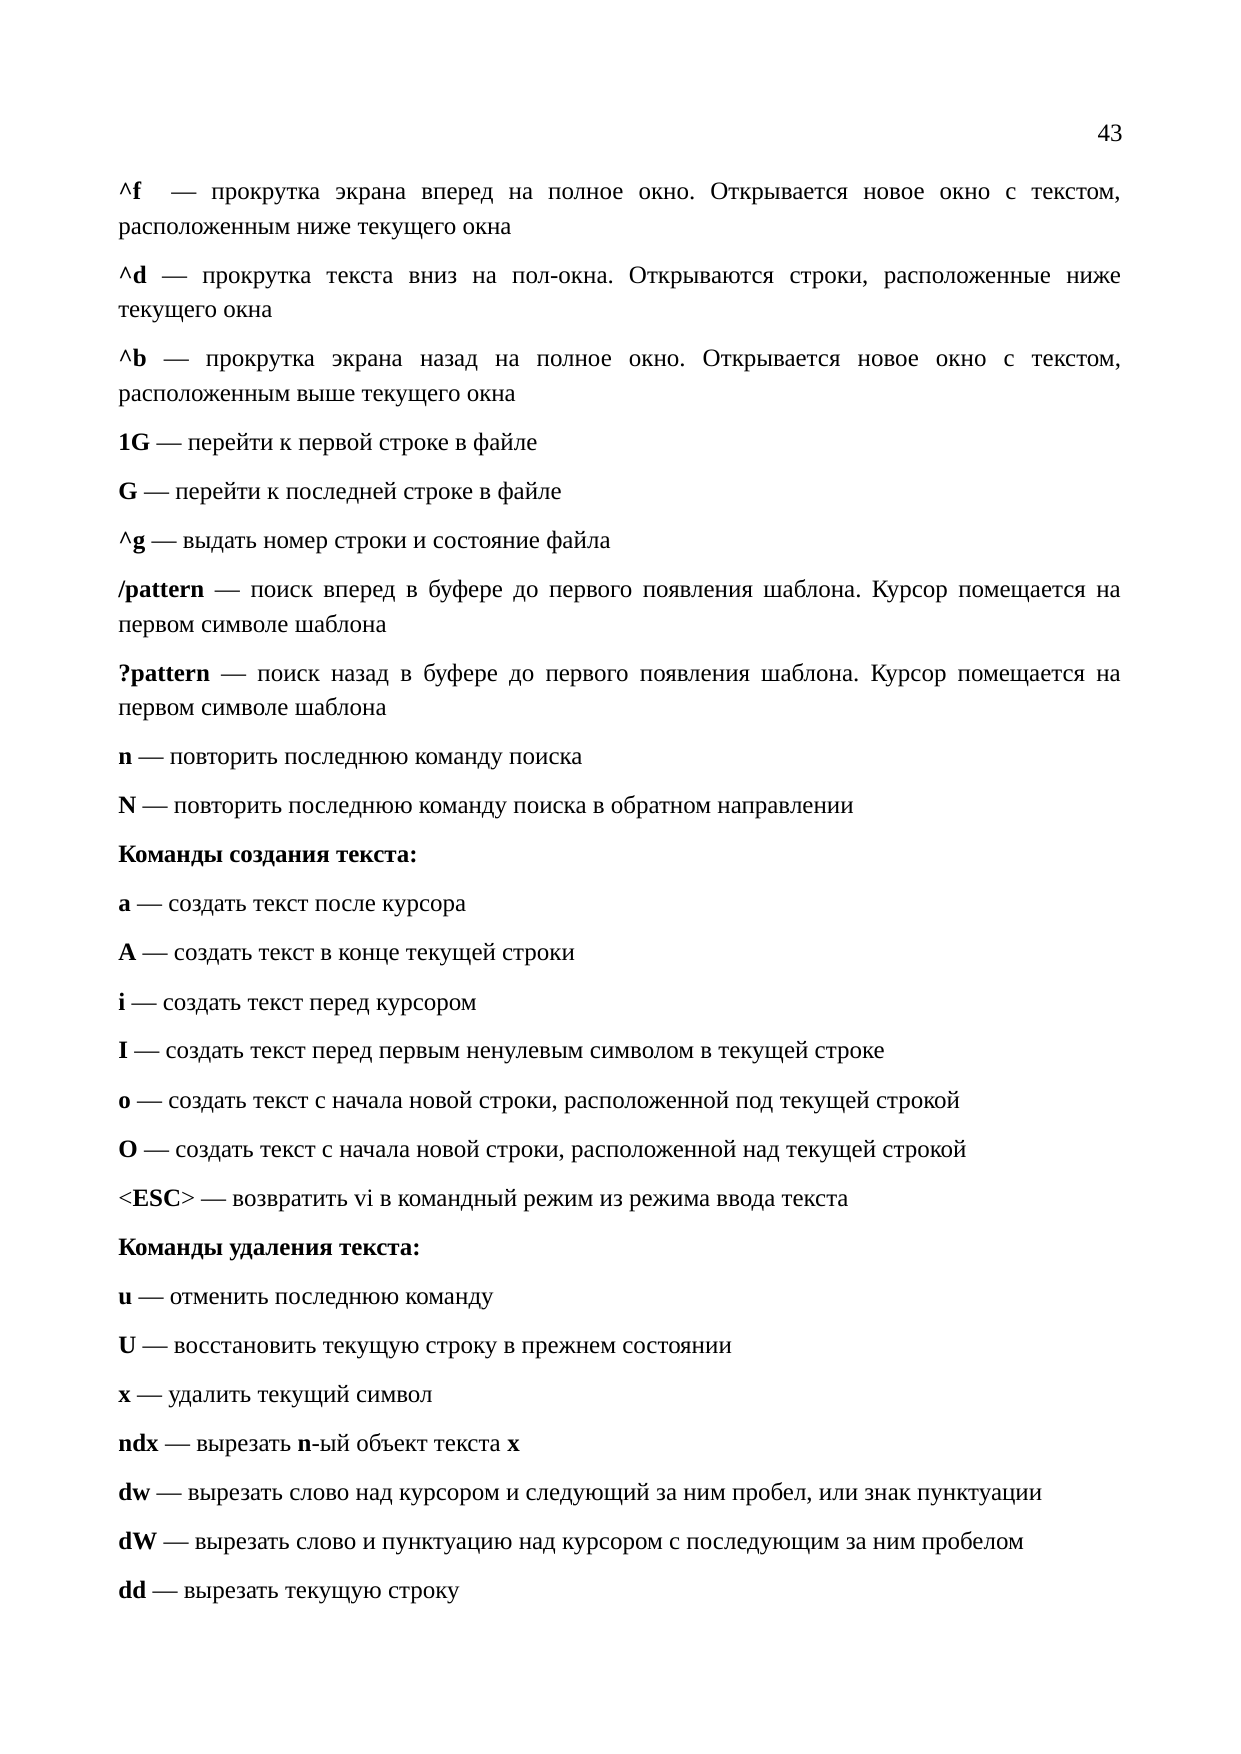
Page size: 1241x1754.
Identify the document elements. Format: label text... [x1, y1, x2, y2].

text ^f — прокрутка экрана вперед на полное окно. Открывается новое окно с текстом, расположенным ниже текущего окна [118, 176, 1122, 239]
text u — отменить последнюю команду [118, 1281, 1122, 1310]
text dW — вырезать слово и пунктуацию над курсором с последующим за ним пробелом [118, 1526, 1122, 1555]
text Команды удаления текста: [118, 1232, 1122, 1261]
text i — создать текст перед курсором [118, 987, 1122, 1015]
text 1G — перейти к первой строке в файле [118, 427, 1122, 456]
text <ESC> — возвратить vi в командный режим из режима ввода текста [118, 1183, 1122, 1212]
text Команды создания текста: [118, 839, 1122, 868]
text dd — вырезать текущую строку [118, 1575, 1122, 1604]
text U — восстановить текущую строку в прежнем состоянии [118, 1330, 1122, 1359]
text a — создать текст после курсора [118, 888, 1122, 917]
text A — создать текст в конце текущей строки [118, 937, 1122, 966]
text n — повторить последнюю команду поиска [118, 741, 1122, 770]
text dw — вырезать слово над курсором и следующий за ним пробел, или знак пунктуации [118, 1477, 1122, 1506]
text ^d — прокрутка текста вниз на пол-окна. Открываются строки, расположенные ниже текущего окна [118, 260, 1122, 323]
text N — повторить последнюю команду поиска в обратном направлении [118, 790, 1122, 819]
text I — создать текст перед первым ненулевым символом в текущей строке [118, 1036, 1122, 1064]
text ^g — выдать номер строки и состояние файла [118, 525, 1122, 554]
text ndx — вырезать n-ый объект текста x [118, 1428, 1122, 1457]
text ^b — прокрутка экрана назад на полное окно. Открывается новое окно с текстом, расположенным выше текущего окна [118, 343, 1122, 407]
text G — перейти к последней строке в файле [118, 476, 1122, 505]
text ?pattern — поиск назад в буфере до первого появления шаблона. Курсор помещается на первом символе шаблона [118, 658, 1122, 721]
text x — удалить текущий символ [118, 1379, 1122, 1408]
text /pattern — поиск вперед в буфере до первого появления шаблона. Курсор помещается на первом символе шаблона [118, 574, 1122, 637]
text O — создать текст с начала новой строки, расположенной над текущей строкой [118, 1134, 1122, 1162]
text o — создать текст с начала новой строки, расположенной под текущей строкой [118, 1085, 1122, 1113]
